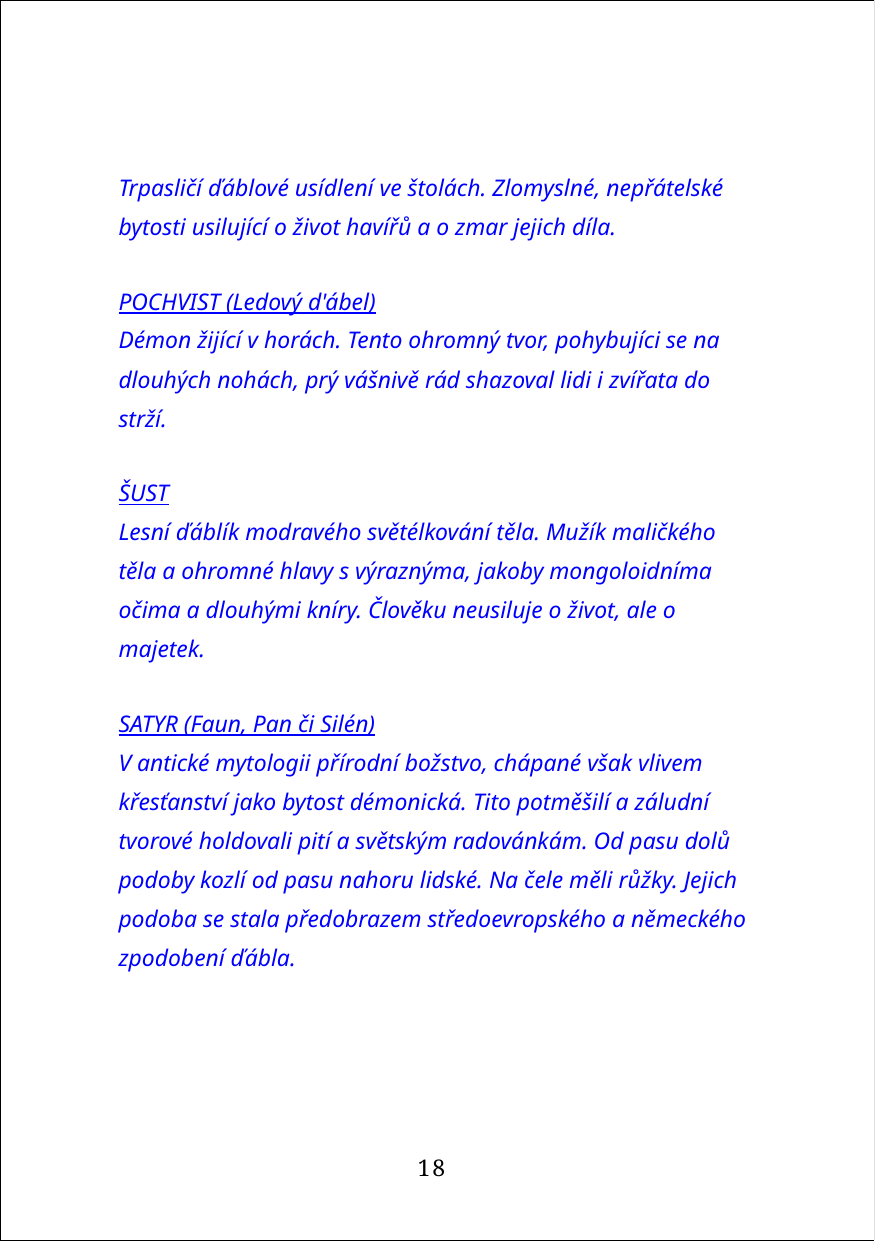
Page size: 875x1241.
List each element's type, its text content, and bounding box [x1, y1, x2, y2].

text Lesní ďáblík modravého světélkování těla. Mužík maličkého těla a ohromné hlavy s výraznýma, jakoby mongoloidníma očima a dlouhými kníry. Člověku neusiluje o život, ale o majetek. [118, 516, 756, 665]
text Trpasličí ďáblové usídlení ve štolách. Zlomyslné, nepřátelské bytosti usilující o život havířů a o zmar jejich díla. [118, 172, 756, 242]
text SATYR (Faun, Pan či Silén) [118, 708, 756, 739]
text Démon žijící v horách. Tento ohromný tvor, pohybujíci se na dlouhých nohách, prý vášnivě rád shazoval lidi i zvířata do strží. [118, 324, 756, 434]
text ŠUST [118, 477, 756, 508]
text POCHVIST (Ledový d'ábel) [118, 285, 756, 317]
text V antické mytologii přírodní božstvo, chápané však vlivem křesťanství jako bytost démonická. Tito potměšilí a záludní tvorové holdovali pití a světským radovánkám. Od pasu dolů podoby kozlí od pasu nahoru lidské. Na čele měli růžky. Jejich podoba se stala předobrazem středoevropského a německého zpodobení ďábla. [118, 747, 756, 974]
